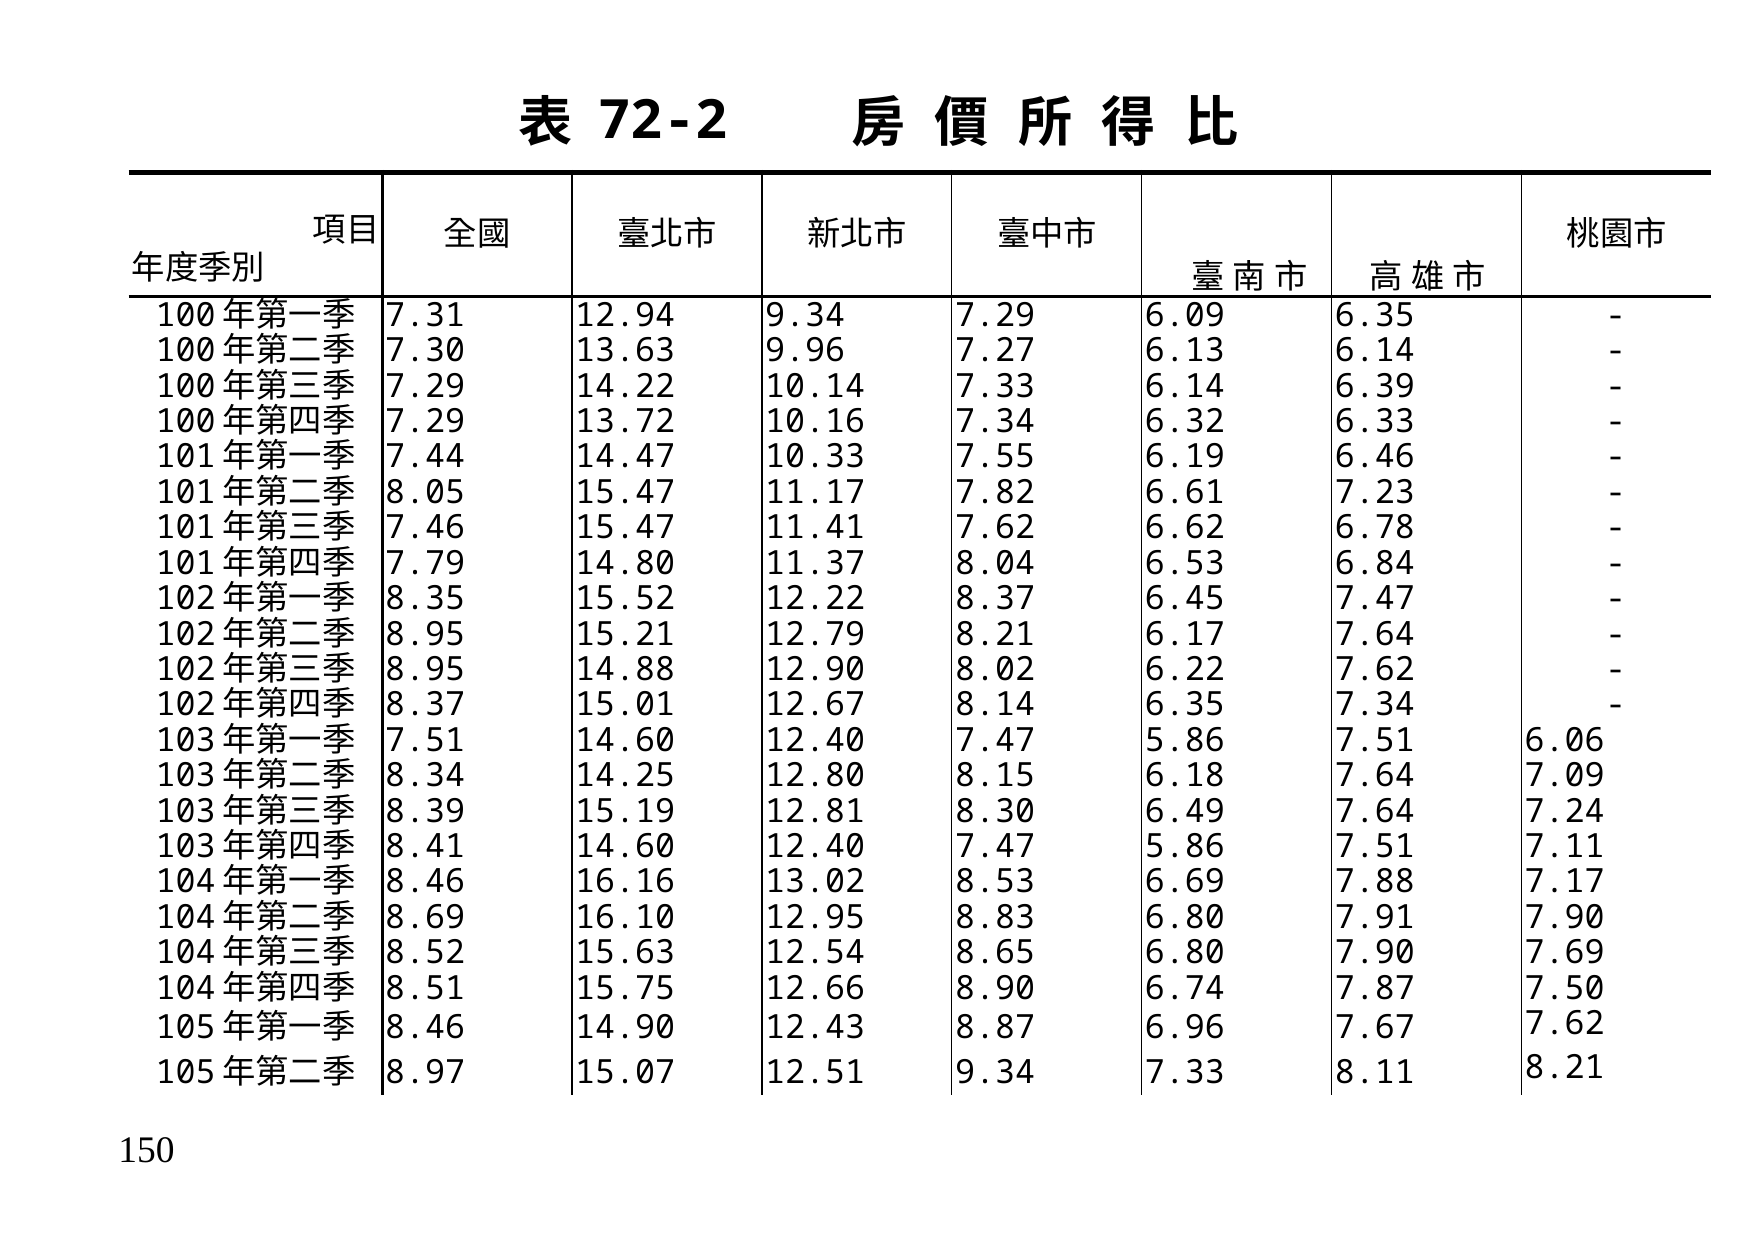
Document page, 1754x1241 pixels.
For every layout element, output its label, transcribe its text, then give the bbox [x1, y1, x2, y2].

table_cell 101年第一季 [129, 440, 381, 475]
table_cell 14.22 [573, 369, 761, 404]
table_cell 12.80 [763, 758, 951, 794]
table_cell 103年第四季 [129, 829, 381, 864]
table_cell 100年第一季 [129, 298, 381, 333]
table_cell 6.14 [1332, 333, 1521, 369]
table_cell 6.49 [1142, 794, 1331, 829]
table_cell 7.29 [384, 404, 571, 439]
table_cell 105年第一季 [129, 1006, 381, 1050]
table_cell 12.81 [763, 794, 951, 829]
table_cell 100年第三季 [129, 369, 381, 404]
table_cell 8.37 [384, 688, 571, 723]
table_cell 7.50 [1522, 971, 1711, 1006]
table_cell 15.21 [573, 617, 761, 652]
table_cell 5.86 [1142, 829, 1331, 864]
table_cell 7.47 [952, 829, 1141, 864]
table_cell 14.47 [573, 440, 761, 475]
table_cell 8.41 [384, 829, 571, 864]
table_cell 8.15 [952, 758, 1141, 794]
table_cell 8.37 [952, 581, 1141, 617]
table_cell 15.47 [573, 510, 761, 546]
table_cell 100年第四季 [129, 404, 381, 439]
table_cell 7.67 [1332, 1006, 1521, 1050]
table_cell 104年第一季 104年第二季 104年第三季 [129, 865, 381, 971]
table_cell 14.60 [573, 829, 761, 864]
table_cell - [1522, 475, 1711, 510]
table_cell 7.47 [1332, 581, 1521, 617]
table_cell 8.53 8.83 8.65 [952, 865, 1141, 971]
table_cell 9.96 [763, 333, 951, 369]
table_cell 7.31 [384, 298, 571, 333]
table_cell 7.27 [952, 333, 1141, 369]
table_cell 6.69 6.80 6.80 [1142, 865, 1331, 971]
table_cell 7.88 7.91 7.90 [1332, 865, 1521, 971]
table_cell 103年第二季 [129, 758, 381, 794]
table_cell 6.78 [1332, 510, 1521, 546]
table_cell 7.64 [1332, 794, 1521, 829]
table_cell 103年第一季 [129, 723, 381, 758]
table_cell 10.14 [763, 369, 951, 404]
table_cell 8.95 [384, 617, 571, 652]
table_header 桃園市 [1522, 175, 1711, 295]
table_cell 6.13 [1142, 333, 1331, 369]
table_cell 5.86 [1142, 723, 1331, 758]
table_cell 12.67 [763, 688, 951, 723]
table_cell 9.34 [952, 1050, 1141, 1094]
table_cell 15.07 [573, 1050, 761, 1094]
table_cell 13.02 12.95 12.54 [763, 865, 951, 971]
table_header 項目 年度季別 [129, 175, 381, 295]
table_cell 7.82 [952, 475, 1141, 510]
table_cell 14.90 [573, 1006, 761, 1050]
table_cell 15.01 [573, 688, 761, 723]
table_cell 100年第二季 [129, 333, 381, 369]
table_cell 8.46 [384, 1006, 571, 1050]
table_header 臺北市 [573, 175, 761, 295]
table_header 新北市 [763, 175, 951, 295]
table_cell 8.11 [1332, 1050, 1521, 1094]
table_cell 102年第二季 [129, 617, 381, 652]
table_cell - [1522, 546, 1711, 581]
table_cell 14.88 [573, 652, 761, 687]
table_cell 7.11 [1522, 829, 1711, 864]
table_cell - [1522, 298, 1711, 333]
table_cell 15.52 [573, 581, 761, 617]
table_cell 12.51 [763, 1050, 951, 1094]
table_cell 103年第三季 [129, 794, 381, 829]
table_header 臺南市 [1142, 175, 1331, 295]
table_cell 7.30 [384, 333, 571, 369]
table_cell 15.19 [573, 794, 761, 829]
table_cell 8.95 [384, 652, 571, 687]
table_cell 6.33 [1332, 404, 1521, 439]
table_cell 6.62 [1142, 510, 1331, 546]
table_cell 102年第四季 [129, 688, 381, 723]
table_cell 6.06 [1522, 723, 1711, 758]
table_cell 7.79 [384, 546, 571, 581]
table_cell 6.96 [1142, 1006, 1331, 1050]
table_cell 8.46 8.69 8.52 [384, 865, 571, 971]
table_cell 7.17 7.90 7.69 [1522, 865, 1711, 971]
table_cell 15.75 [573, 971, 761, 1006]
table_cell 8.90 [952, 971, 1141, 1006]
table_header 全國 [384, 175, 571, 295]
table_cell 8.34 [384, 758, 571, 794]
table_cell 6.45 [1142, 581, 1331, 617]
table_cell 14.25 [573, 758, 761, 794]
table_cell 7.34 [1332, 688, 1521, 723]
table_cell 7.51 [1332, 829, 1521, 864]
table_cell 6.14 [1142, 369, 1331, 404]
table_cell 6.35 [1142, 688, 1331, 723]
table_cell 7.87 [1332, 971, 1521, 1006]
table_cell 8.35 [384, 581, 571, 617]
subtitle 表72-2 房價所得比 [128, 45, 1628, 170]
table_cell 7.47 [952, 723, 1141, 758]
table_cell 9.34 [763, 298, 951, 333]
table_cell 6.84 [1332, 546, 1521, 581]
table_cell 8.02 [952, 652, 1141, 687]
table_cell 8.87 [952, 1006, 1141, 1050]
table_cell 11.37 [763, 546, 951, 581]
table_cell 11.17 [763, 475, 951, 510]
table_cell 6.17 [1142, 617, 1331, 652]
table_cell 7.34 [952, 404, 1141, 439]
table_cell 7.64 [1332, 758, 1521, 794]
table_cell - [1522, 581, 1711, 617]
table_cell 7.62 [952, 510, 1141, 546]
table_cell 7.46 [384, 510, 571, 546]
table_cell 12.22 [763, 581, 951, 617]
table_cell 6.22 [1142, 652, 1331, 687]
table_cell 8.04 [952, 546, 1141, 581]
table_cell 10.33 [763, 440, 951, 475]
table_cell 6.19 [1142, 440, 1331, 475]
table_cell 6.32 [1142, 404, 1331, 439]
table_cell 14.60 [573, 723, 761, 758]
table_cell 7.51 [384, 723, 571, 758]
table_cell 102年第三季 [129, 652, 381, 687]
table_cell 7.29 [384, 369, 571, 404]
table_cell 105年第二季 [129, 1050, 381, 1094]
table_cell 8.51 [384, 971, 571, 1006]
table_cell 6.18 [1142, 758, 1331, 794]
table_cell 7.62 [1522, 1006, 1711, 1050]
table_cell 12.79 [763, 617, 951, 652]
table_cell 101年第二季 [129, 475, 381, 510]
table_cell 101年第四季 [129, 546, 381, 581]
table_cell - [1522, 617, 1711, 652]
table_cell 7.55 [952, 440, 1141, 475]
table_cell 104年第四季 [129, 971, 381, 1006]
table_cell 16.16 16.10 15.63 [573, 865, 761, 971]
table_cell 12.40 [763, 723, 951, 758]
table_cell 8.14 [952, 688, 1141, 723]
table_cell - [1522, 369, 1711, 404]
table_cell 7.23 [1332, 475, 1521, 510]
table_cell 14.80 [573, 546, 761, 581]
table_cell 12.90 [763, 652, 951, 687]
table_cell 7.33 [952, 369, 1141, 404]
table_cell 8.21 [952, 617, 1141, 652]
table_cell 7.09 [1522, 758, 1711, 794]
table_cell 12.66 [763, 971, 951, 1006]
table_cell 12.94 [573, 298, 761, 333]
table_cell 7.62 [1332, 652, 1521, 687]
table_cell 8.39 [384, 794, 571, 829]
table_cell 7.44 [384, 440, 571, 475]
table_cell 7.51 [1332, 723, 1521, 758]
table_cell 15.47 [573, 475, 761, 510]
table_header 高雄市 [1332, 175, 1521, 295]
table_cell 8.05 [384, 475, 571, 510]
table_cell 8.97 [384, 1050, 571, 1094]
table_cell 11.41 [763, 510, 951, 546]
table_cell 8.21 [1522, 1050, 1711, 1094]
table_cell - [1522, 652, 1711, 687]
table_cell - [1522, 333, 1711, 369]
table_cell 7.29 [952, 298, 1141, 333]
table_cell 8.30 [952, 794, 1141, 829]
table_cell 6.35 [1332, 298, 1521, 333]
table_cell 13.72 [573, 404, 761, 439]
table_cell 6.09 [1142, 298, 1331, 333]
table_cell 12.43 [763, 1006, 951, 1050]
table_cell 6.53 [1142, 546, 1331, 581]
table_cell 6.46 [1332, 440, 1521, 475]
table_cell 102年第一季 [129, 581, 381, 617]
table_cell 12.40 [763, 829, 951, 864]
table_cell 7.24 [1522, 794, 1711, 829]
table_header 臺中市 [952, 175, 1141, 295]
table_cell 6.39 [1332, 369, 1521, 404]
table_cell 13.63 [573, 333, 761, 369]
table_cell 10.16 [763, 404, 951, 439]
table_cell - [1522, 510, 1711, 546]
table_cell 6.61 [1142, 475, 1331, 510]
table_cell 6.74 [1142, 971, 1331, 1006]
table_cell - [1522, 404, 1711, 439]
table_cell 7.64 [1332, 617, 1521, 652]
table_cell - [1522, 688, 1711, 723]
table_cell 101年第三季 [129, 510, 381, 546]
table_cell 7.33 [1142, 1050, 1331, 1094]
table_cell - [1522, 440, 1711, 475]
